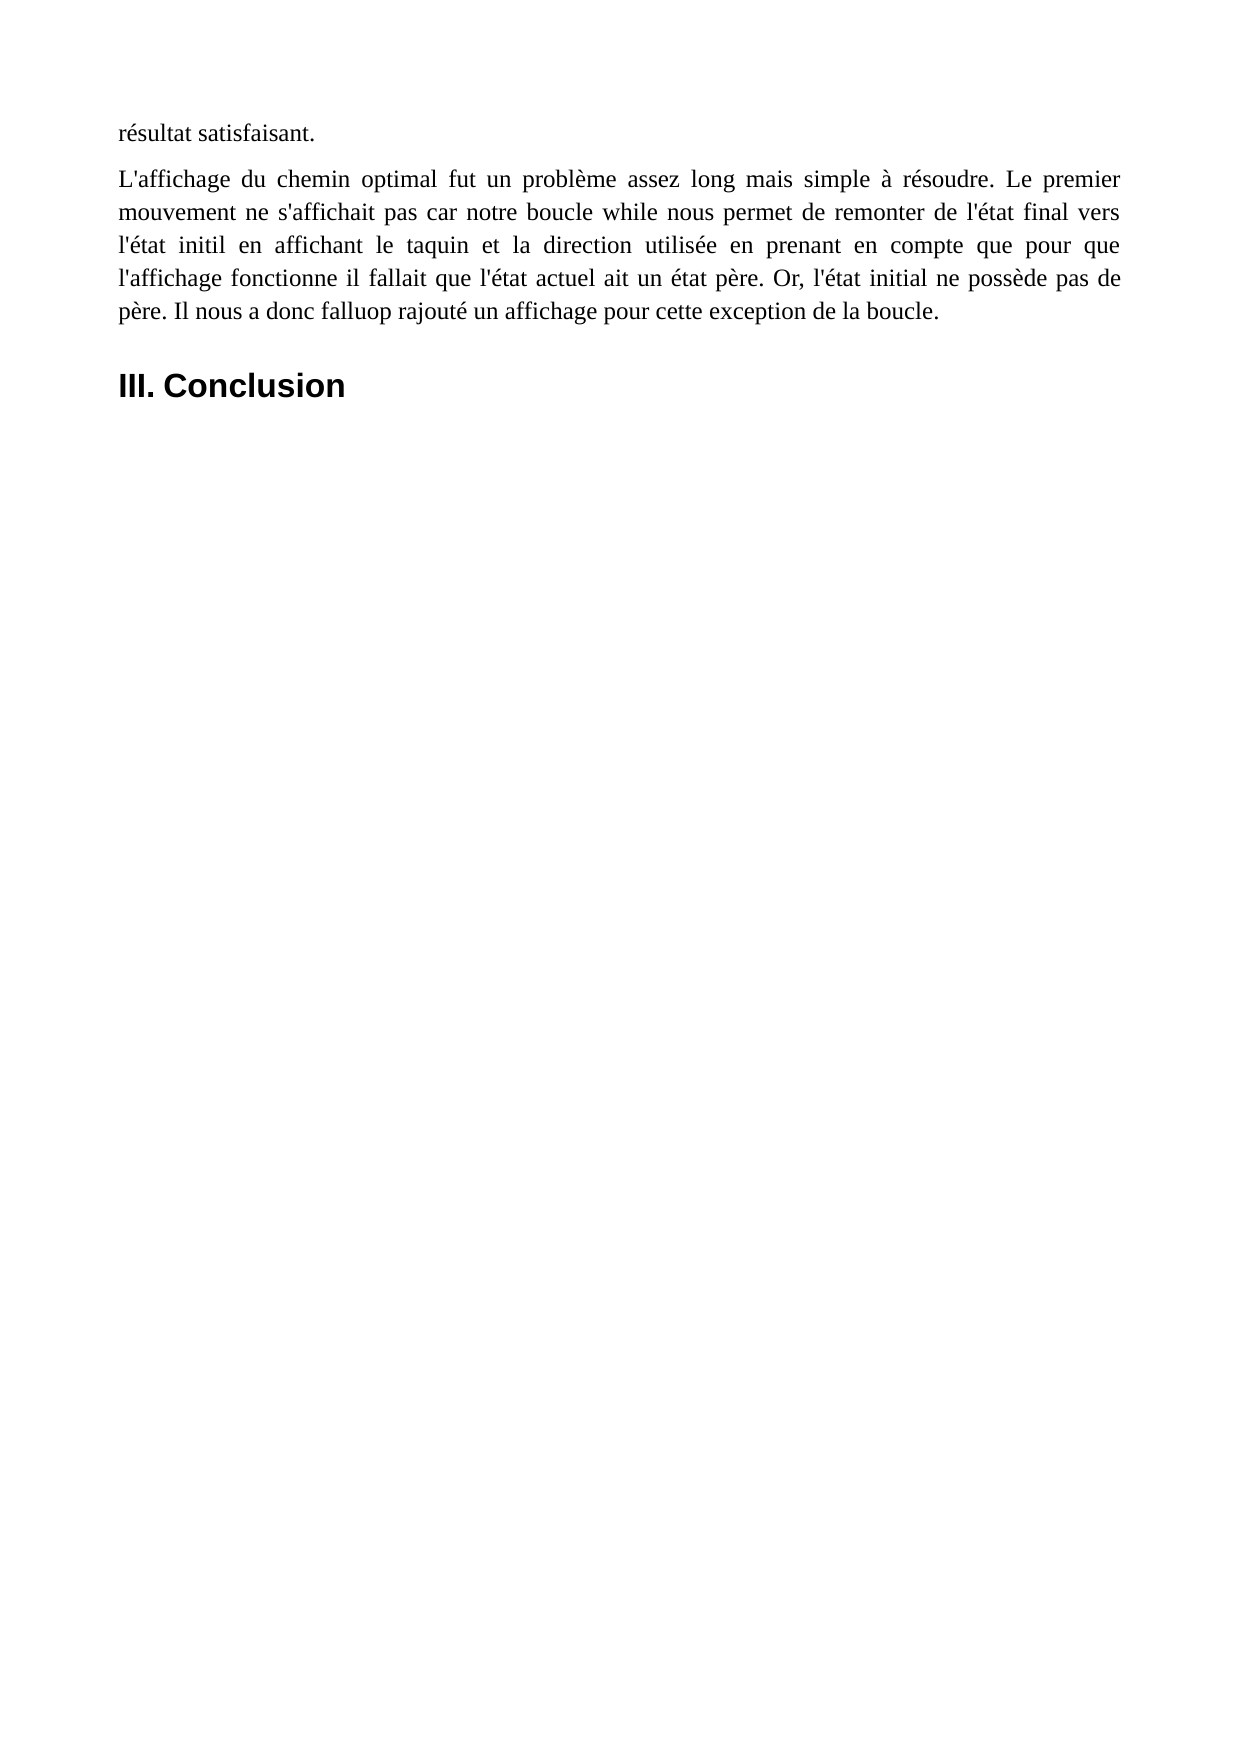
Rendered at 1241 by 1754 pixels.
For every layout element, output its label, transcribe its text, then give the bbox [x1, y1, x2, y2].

text L'affichage du chemin optimal fut un problème assez long mais simple à résoudre. Le premier mouvement ne s'affichait pas car notre boucle while nous permet de remonter de l'état final vers l'état initil en affichant le taquin et la direction utilisée en prenant en compte que pour que l'affichage fonctionne il fallait que l'état actuel ait un état père. Or, l'état initial ne possède pas de père. Il nous a donc falluop rajouté un affichage pour cette exception de la boucle. [118, 164, 1122, 324]
subtitle Conclusion [118, 366, 1122, 405]
text résultat satisfaisant. [118, 118, 1122, 147]
